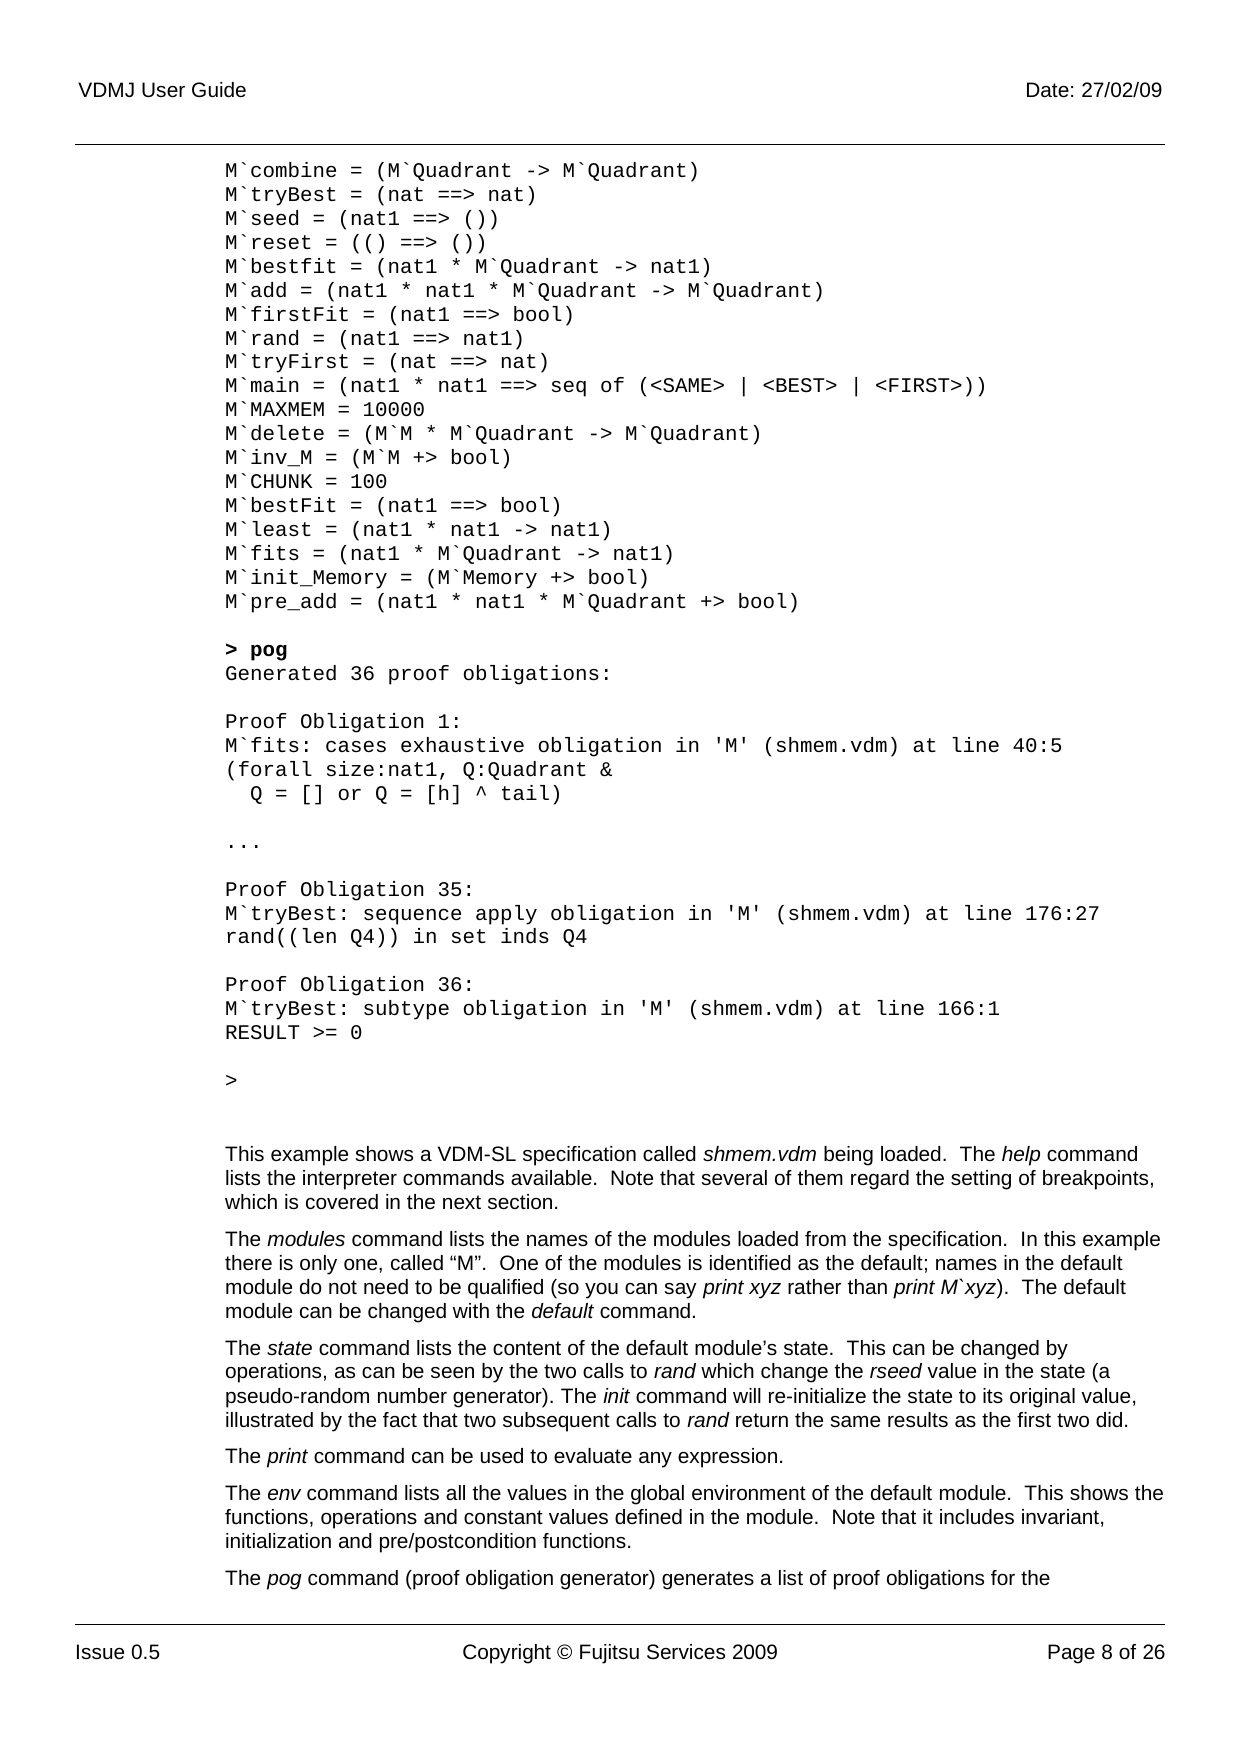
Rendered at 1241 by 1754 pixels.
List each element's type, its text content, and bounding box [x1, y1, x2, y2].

text M`rand = (nat1 ==> nat1) [225, 327, 1165, 351]
text M`init_Memory = (M`Memory +> bool) [225, 567, 1165, 591]
text M`CHUNK = 100 [225, 471, 1165, 495]
text M`reset = (() ==> ()) [225, 232, 1165, 256]
text Generated 36 proof obligations: [225, 663, 1165, 687]
text M`tryBest: sequence apply obligation in 'M' (shmem.vdm) at line 176:27 [225, 902, 1165, 926]
text M`tryBest: subtype obligation in 'M' (shmem.vdm) at line 166:1 [225, 998, 1165, 1022]
text M`MAXMEM = 10000 [225, 399, 1165, 423]
text > [225, 1070, 1165, 1094]
text M`fits: cases exhaustive obligation in 'M' (shmem.vdm) at line 40:5 [225, 735, 1165, 759]
text M`firstFit = (nat1 ==> bool) [225, 303, 1165, 327]
text M`bestFit = (nat1 ==> bool) [225, 495, 1165, 519]
text The env command lists all the values in the global environment of the default module. This shows the functions, operations and constant values defined in the module. Note that it includes invariant, initialization and pre/postcondition functions. [225, 1481, 1165, 1553]
text > pog [225, 639, 1165, 663]
text M`delete = (M`M * M`Quadrant -> M`Quadrant) [225, 423, 1165, 447]
text M`tryBest = (nat ==> nat) [225, 184, 1165, 208]
text The print command can be used to evaluate any expression. [225, 1444, 1165, 1468]
text M`combine = (M`Quadrant -> M`Quadrant) [225, 160, 1165, 184]
text RESULT >= 0 [225, 1022, 1165, 1046]
text The modules command lists the names of the modules loaded from the specification. In this example there is only one, called “M”. One of the modules is identified as the default; names in the default module do not need to be qualified (so you can say print xyz rather than print M`xyz). The default module can be changed with the default command. [225, 1227, 1165, 1323]
text M`main = (nat1 * nat1 ==> seq of (<SAME> | <BEST> | <FIRST>)) [225, 375, 1165, 399]
text Proof Obligation 35: [225, 878, 1165, 902]
text The state command lists the content of the default module’s state. This can be changed by operations, as can be seen by the two calls to rand which change the rseed value in the state (a pseudo-random number generator). The init command will re-initialize the state to its original value, illustrated by the fact that two subsequent calls to rand return the same results as the first two did. [225, 1335, 1165, 1432]
text Proof Obligation 36: [225, 974, 1165, 998]
text M`fits = (nat1 * M`Quadrant -> nat1) [225, 543, 1165, 567]
text M`bestfit = (nat1 * M`Quadrant -> nat1) [225, 256, 1165, 279]
text (forall size:nat1, Q:Quadrant & [225, 759, 1165, 783]
text M`seed = (nat1 ==> ()) [225, 208, 1165, 232]
text M`inv_M = (M`M +> bool) [225, 447, 1165, 471]
text M`add = (nat1 * nat1 * M`Quadrant -> M`Quadrant) [225, 279, 1165, 303]
text The pog command (proof obligation generator) generates a list of proof obligations for the [225, 1565, 1165, 1589]
text M`least = (nat1 * nat1 -> nat1) [225, 519, 1165, 543]
text ... [225, 831, 1165, 854]
text Q = [] or Q = [h] ^ tail) [225, 783, 1165, 807]
text M`pre_add = (nat1 * nat1 * M`Quadrant +> bool) [225, 591, 1165, 615]
text This example shows a VDM-SL specification called shmem.vdm being loaded. The help command lists the interpreter commands available. Note that several of them regard the setting of breakpoints, which is covered in the next section. [225, 1142, 1165, 1214]
text rand((len Q4)) in set inds Q4 [225, 926, 1165, 950]
text Proof Obligation 1: [225, 711, 1165, 735]
text M`tryFirst = (nat ==> nat) [225, 351, 1165, 375]
